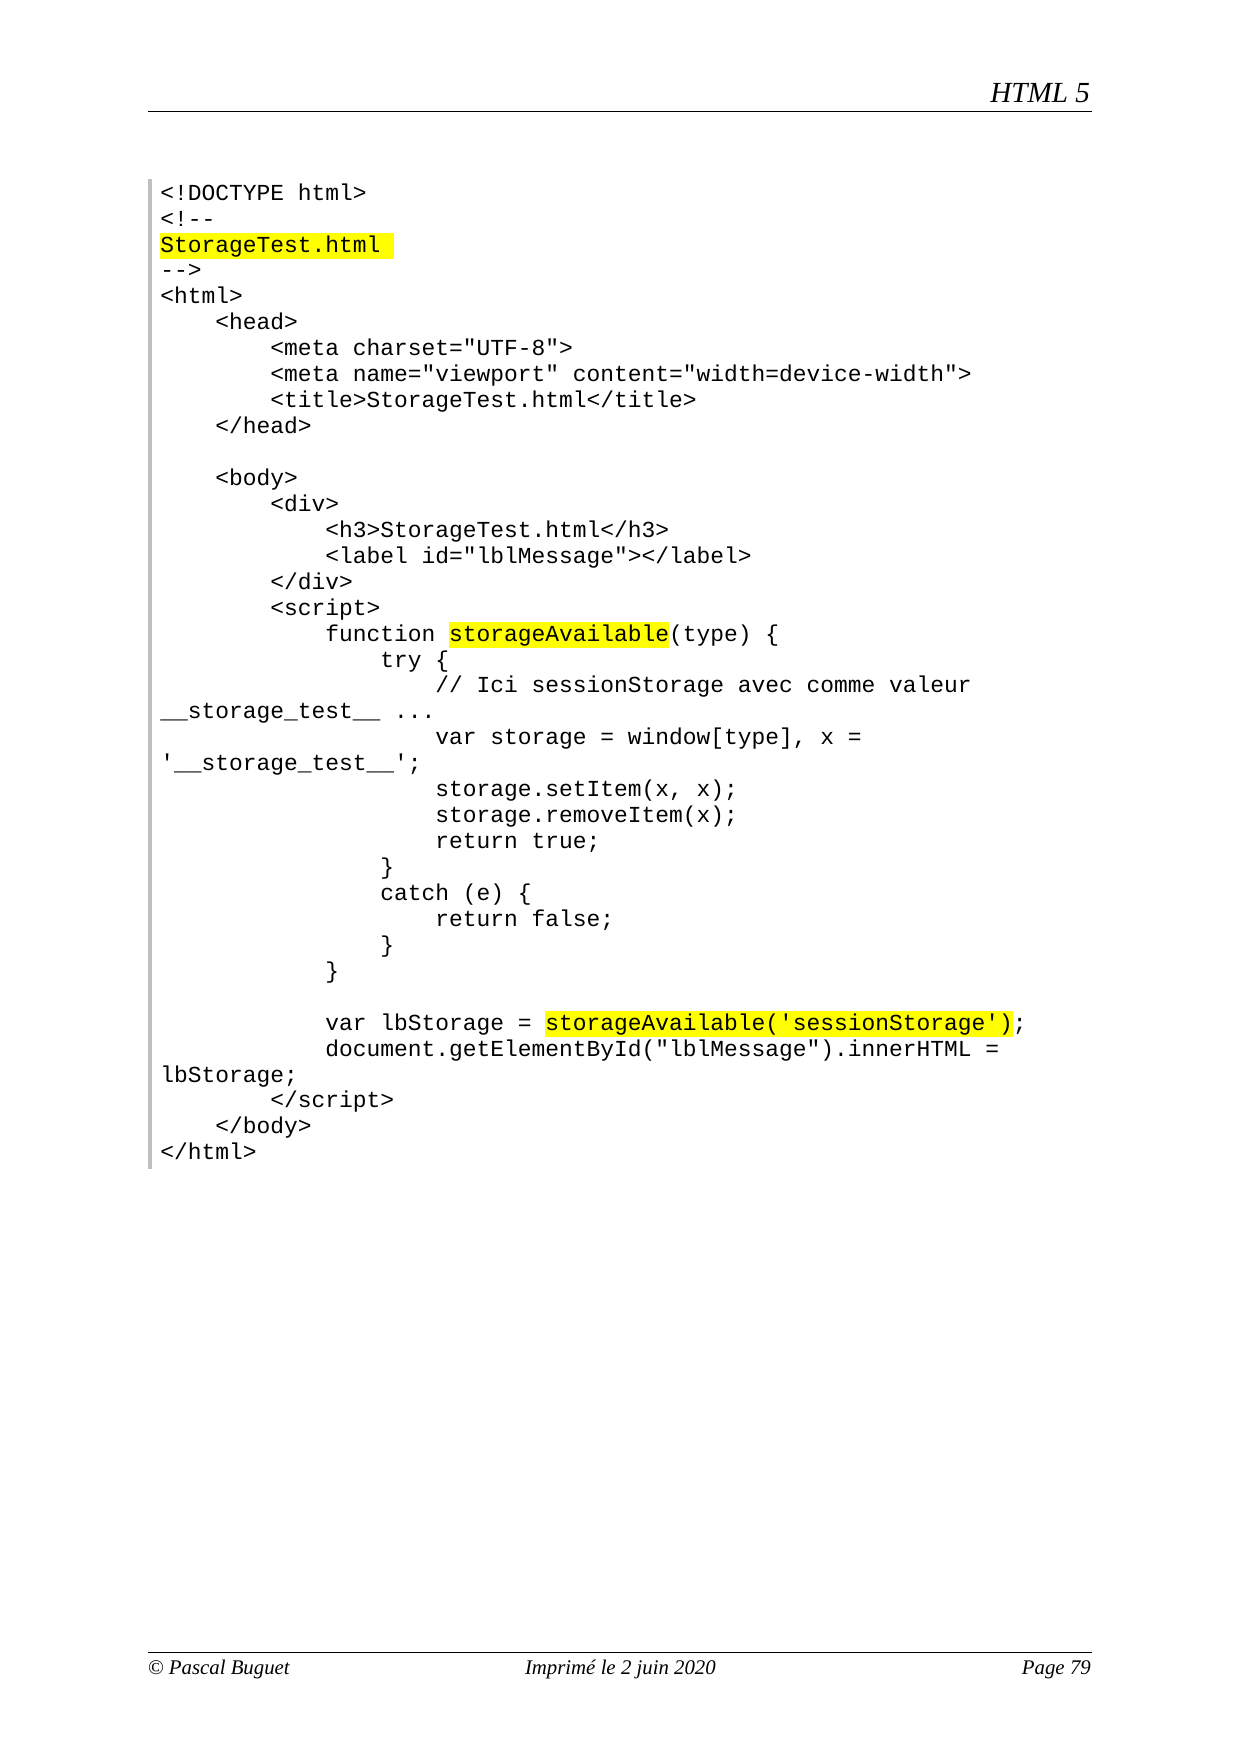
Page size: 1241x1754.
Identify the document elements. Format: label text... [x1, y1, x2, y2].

text function storageAvailable(type) { [152, 622, 1092, 648]
text <title>StorageTest.html</title> [152, 388, 1092, 414]
text <!-- [152, 207, 1092, 233]
text <h3>StorageTest.html</h3> [152, 518, 1092, 544]
text <meta name="viewport" content="width=device-width"> [152, 363, 1092, 388]
text <html> [152, 285, 1092, 311]
text <meta charset="UTF-8"> [152, 337, 1092, 363]
text catch (e) { [152, 881, 1092, 907]
text } [152, 959, 1092, 985]
text return true; [152, 829, 1092, 855]
text } [152, 855, 1092, 881]
text <!DOCTYPE html> [152, 179, 1092, 207]
text </head> [152, 414, 1092, 440]
text return false; [152, 907, 1092, 933]
text try { [152, 648, 1092, 674]
text </html> [152, 1141, 1092, 1169]
text document.getElementById("lblMessage").innerHTML = lbStorage; [152, 1037, 1092, 1089]
text <div> [152, 492, 1092, 518]
text <head> [152, 311, 1092, 337]
text </div> [152, 570, 1092, 596]
text <label id="lblMessage"></label> [152, 544, 1092, 570]
text } [152, 933, 1092, 959]
text <body> [152, 466, 1092, 492]
text StorageTest.html [152, 233, 1092, 259]
text <script> [152, 596, 1092, 622]
text --> [152, 259, 1092, 285]
text storage.setItem(x, x); [152, 778, 1092, 803]
text storage.removeItem(x); [152, 803, 1092, 829]
text // Ici sessionStorage avec comme valeur __storage_test__ ... [152, 674, 1092, 726]
text </script> [152, 1089, 1092, 1115]
text var storage = window[type], x = '__storage_test__'; [152, 726, 1092, 778]
text </body> [152, 1115, 1092, 1141]
text var lbStorage = storageAvailable('sessionStorage'); [152, 1011, 1092, 1037]
